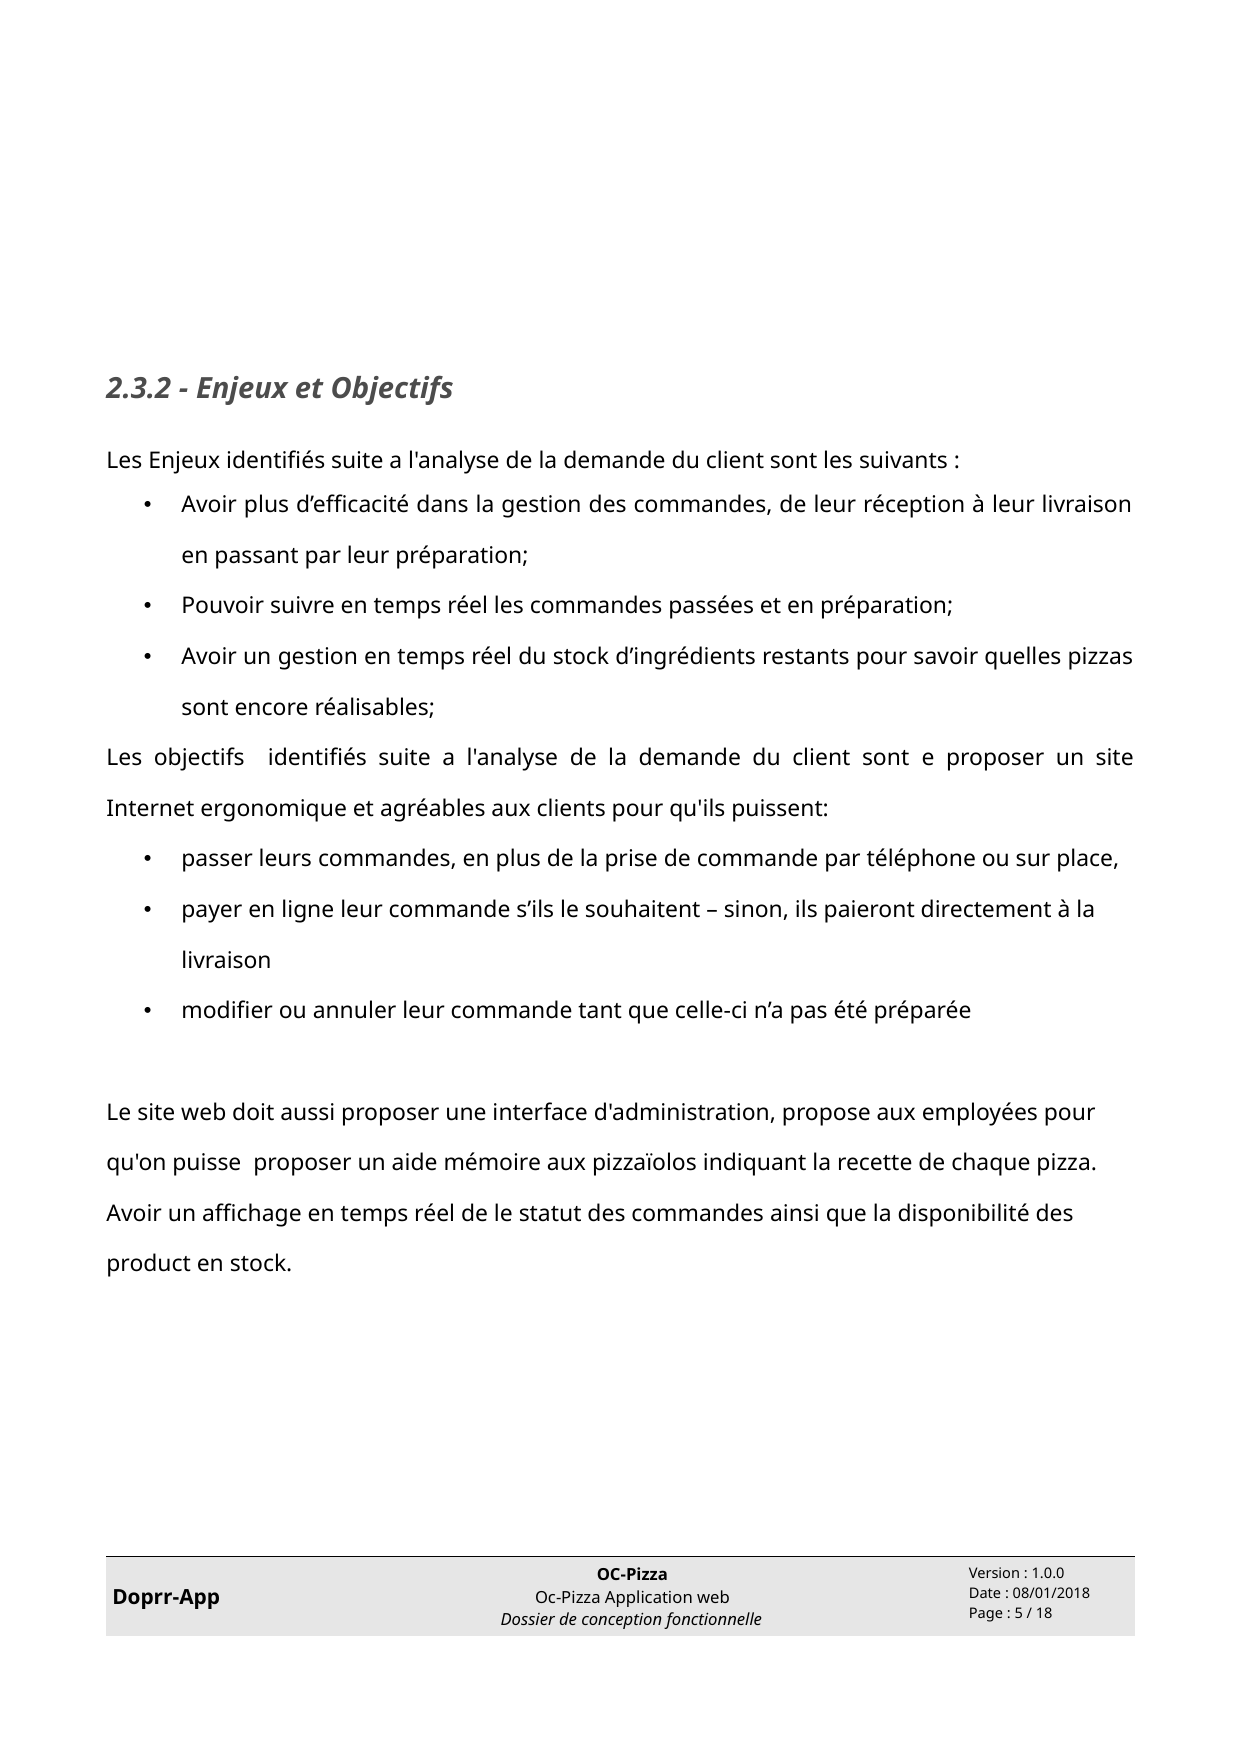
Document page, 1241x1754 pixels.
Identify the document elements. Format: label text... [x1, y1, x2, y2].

list Avoir plus d’efficacité dans la gestion des commandes, de leur réception à leur livraison en passant par leur préparation; [144, 488, 1134, 570]
text Les objectifs identifiés suite a l'analyse de la demande du client sont e proposer un site Internet ergonomique et agréables aux clients pour qu'ils puissent: [106, 741, 1134, 823]
list Pouvoir suivre en temps réel les commandes passées et en préparation; [144, 589, 1134, 621]
text Le site web doit aussi proposer une interface d'administration, propose aux employées pour qu'on puisse proposer un aide mémoire aux pizzaïolos indiquant la recette de chaque pizza. [106, 1096, 1134, 1177]
subtitle Enjeux et Objectifs [106, 367, 1134, 407]
text Les Enjeux identifiés suite a l'analyse de la demande du client sont les suivants : [106, 444, 1134, 476]
list passer leurs commandes, en plus de la prise de commande par téléphone ou sur place, [144, 842, 1134, 874]
text Avoir un affichage en temps réel de le statut des commandes ainsi que la disponibilité des product en stock. [106, 1197, 1134, 1279]
list Avoir un gestion en temps réel du stock d’ingrédients restants pour savoir quelles pizzas sont encore réalisables; [144, 640, 1134, 722]
list payer en ligne leur commande s’ils le souhaitent – sinon, ils paieront directement à la livraison [144, 893, 1134, 975]
list modifier ou annuler leur commande tant que celle-ci n’a pas été préparée [144, 994, 1134, 1026]
